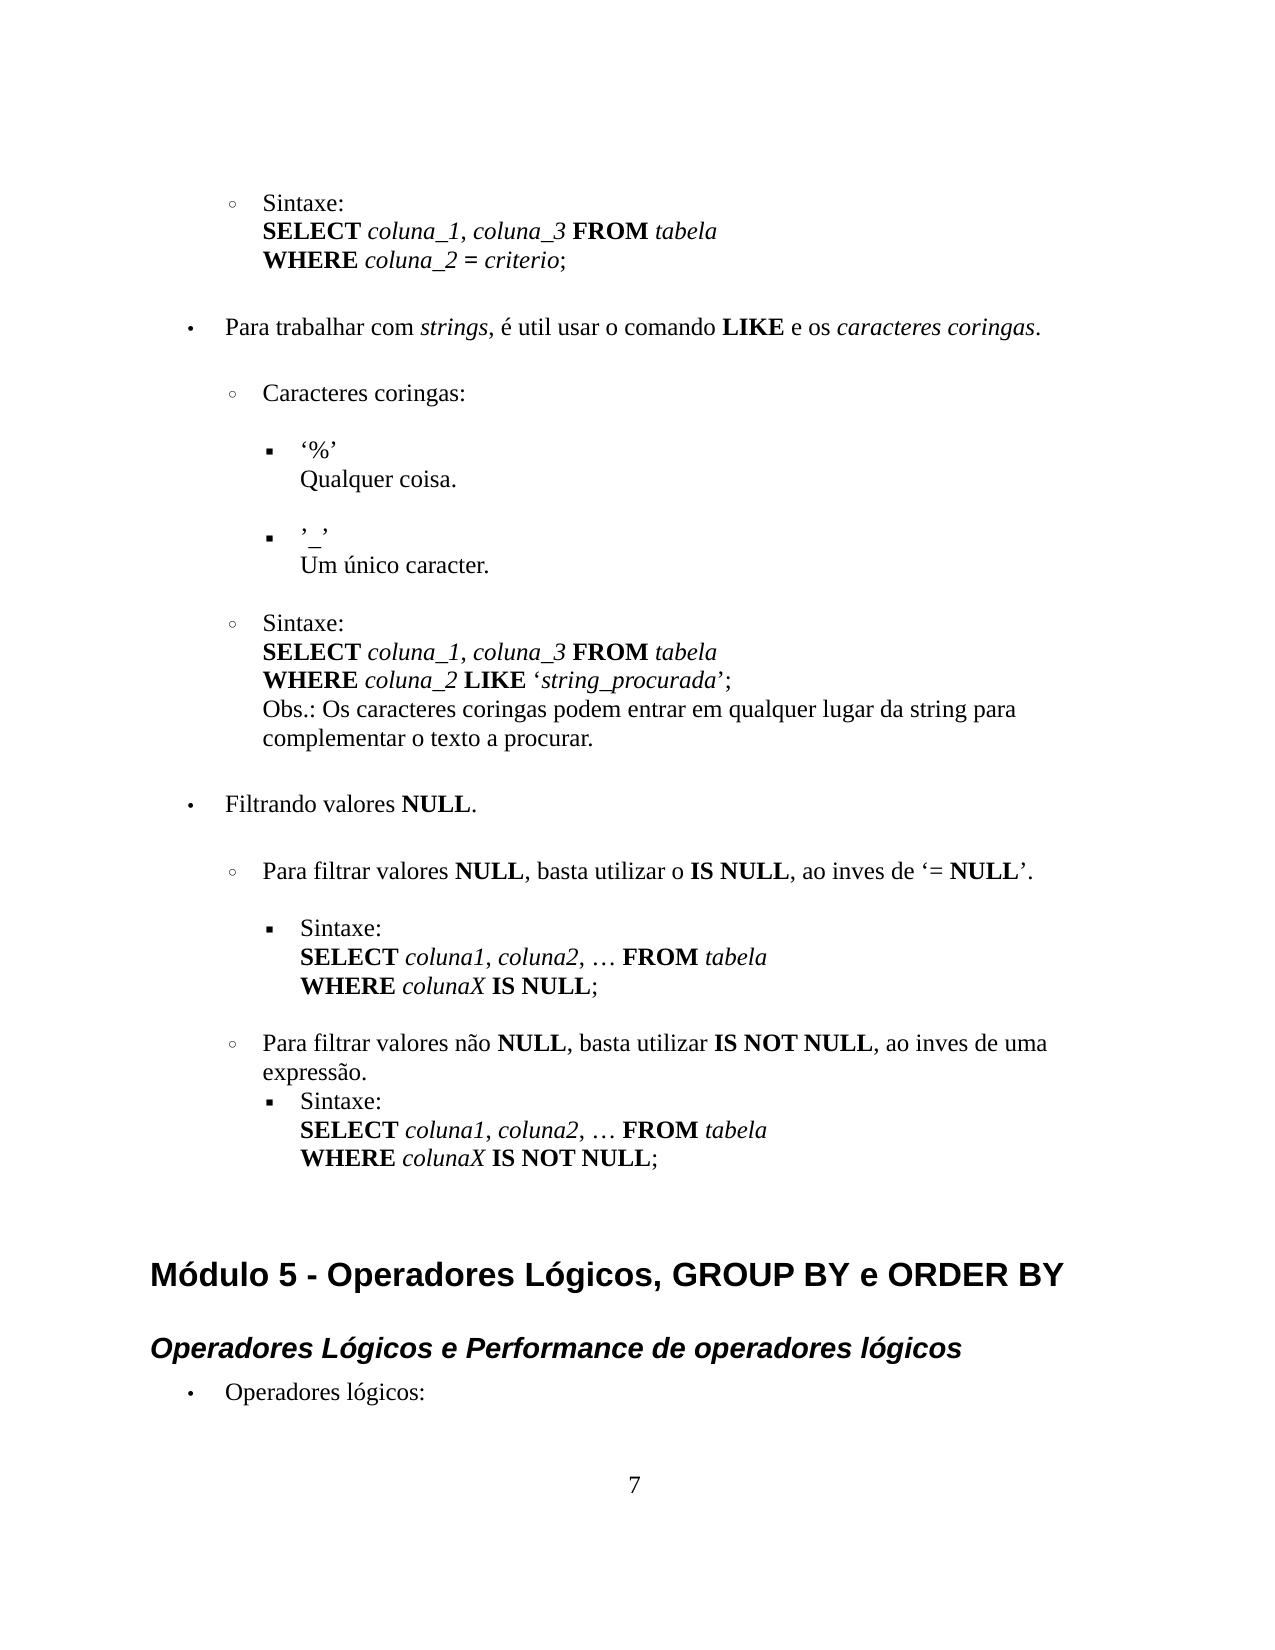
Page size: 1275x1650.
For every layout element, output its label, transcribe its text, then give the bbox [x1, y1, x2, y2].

list Sintaxe: SELECT coluna_1, coluna_3 FROM tabela WHERE coluna_2 LIKE ‘string_procurada’; Obs.: Os caracteres coringas podem entrar em qualquer lugar da string para complementar o texto a procurar. [225, 608, 1125, 781]
list Operadores lógicos: [187, 1377, 1125, 1434]
subtitle Operadores Lógicos e Performance de operadores lógicos [150, 1331, 1125, 1364]
list Para trabalhar com strings, é util usar o comando LIKE e os caracteres coringas. [187, 312, 1125, 369]
list ‘%’ Qualquer coisa. [262, 436, 1125, 522]
list Sintaxe: SELECT coluna1, coluna2, … FROM tabela WHERE colunaX IS NOT NULL; [262, 1086, 1125, 1201]
list Filtrando valores NULL. [187, 789, 1125, 847]
list Caracteres coringas: [225, 378, 1125, 436]
list ’_’ Um único caracter. [262, 522, 1125, 608]
list Sintaxe: SELECT coluna1, coluna2, … FROM tabela WHERE colunaX IS NULL; [262, 913, 1125, 1028]
list [187, 150, 1125, 179]
list Para filtrar valores não NULL, basta utilizar IS NOT NULL, ao inves de uma expressão. [225, 1028, 1125, 1086]
subtitle Módulo 5 - Operadores Lógicos, GROUP BY e ORDER BY [150, 1255, 1125, 1293]
list Sintaxe: SELECT coluna_1, coluna_3 FROM tabela WHERE coluna_2 = criterio; [225, 188, 1125, 303]
list Para filtrar valores NULL, basta utilizar o IS NULL, ao inves de ‘= NULL’. [225, 856, 1125, 913]
